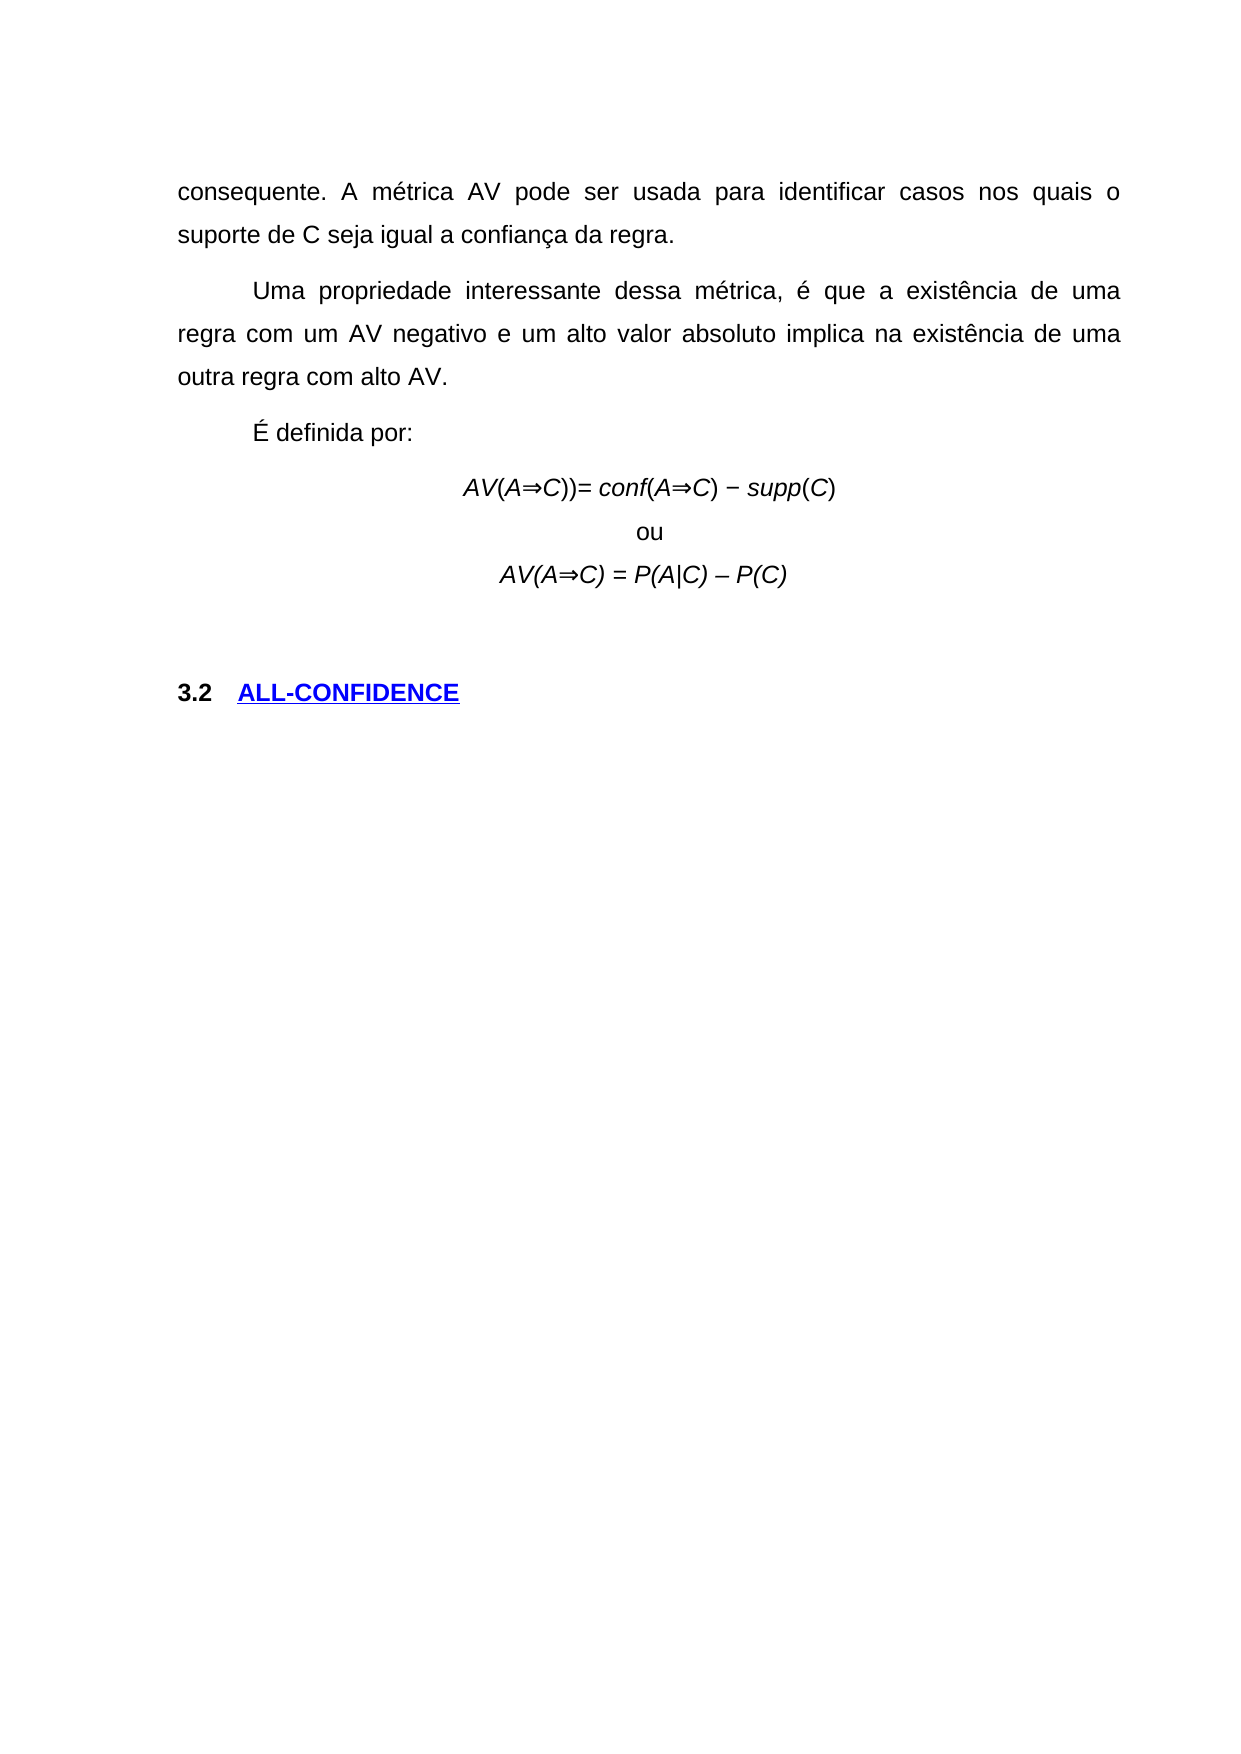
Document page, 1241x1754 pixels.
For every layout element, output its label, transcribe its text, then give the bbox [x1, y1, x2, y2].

text É definida por: [177, 418, 1122, 447]
text AV(A⇒C))= conf(A⇒C) − supp(C) [177, 473, 1122, 502]
text Uma propriedade interessante dessa métrica, é que a existência de uma regra com um AV negativo e um alto valor absoluto implica na existência de uma outra regra com alto AV. [177, 276, 1122, 391]
subtitle All-confidence [177, 678, 1122, 707]
text consequente. A métrica AV pode ser usada para identificar casos nos quais o suporte de C seja igual a confiança da regra. [177, 177, 1122, 249]
text AV(A⇒C) = P(A|C) – P(C) [177, 560, 1122, 588]
text ou [177, 517, 1122, 545]
